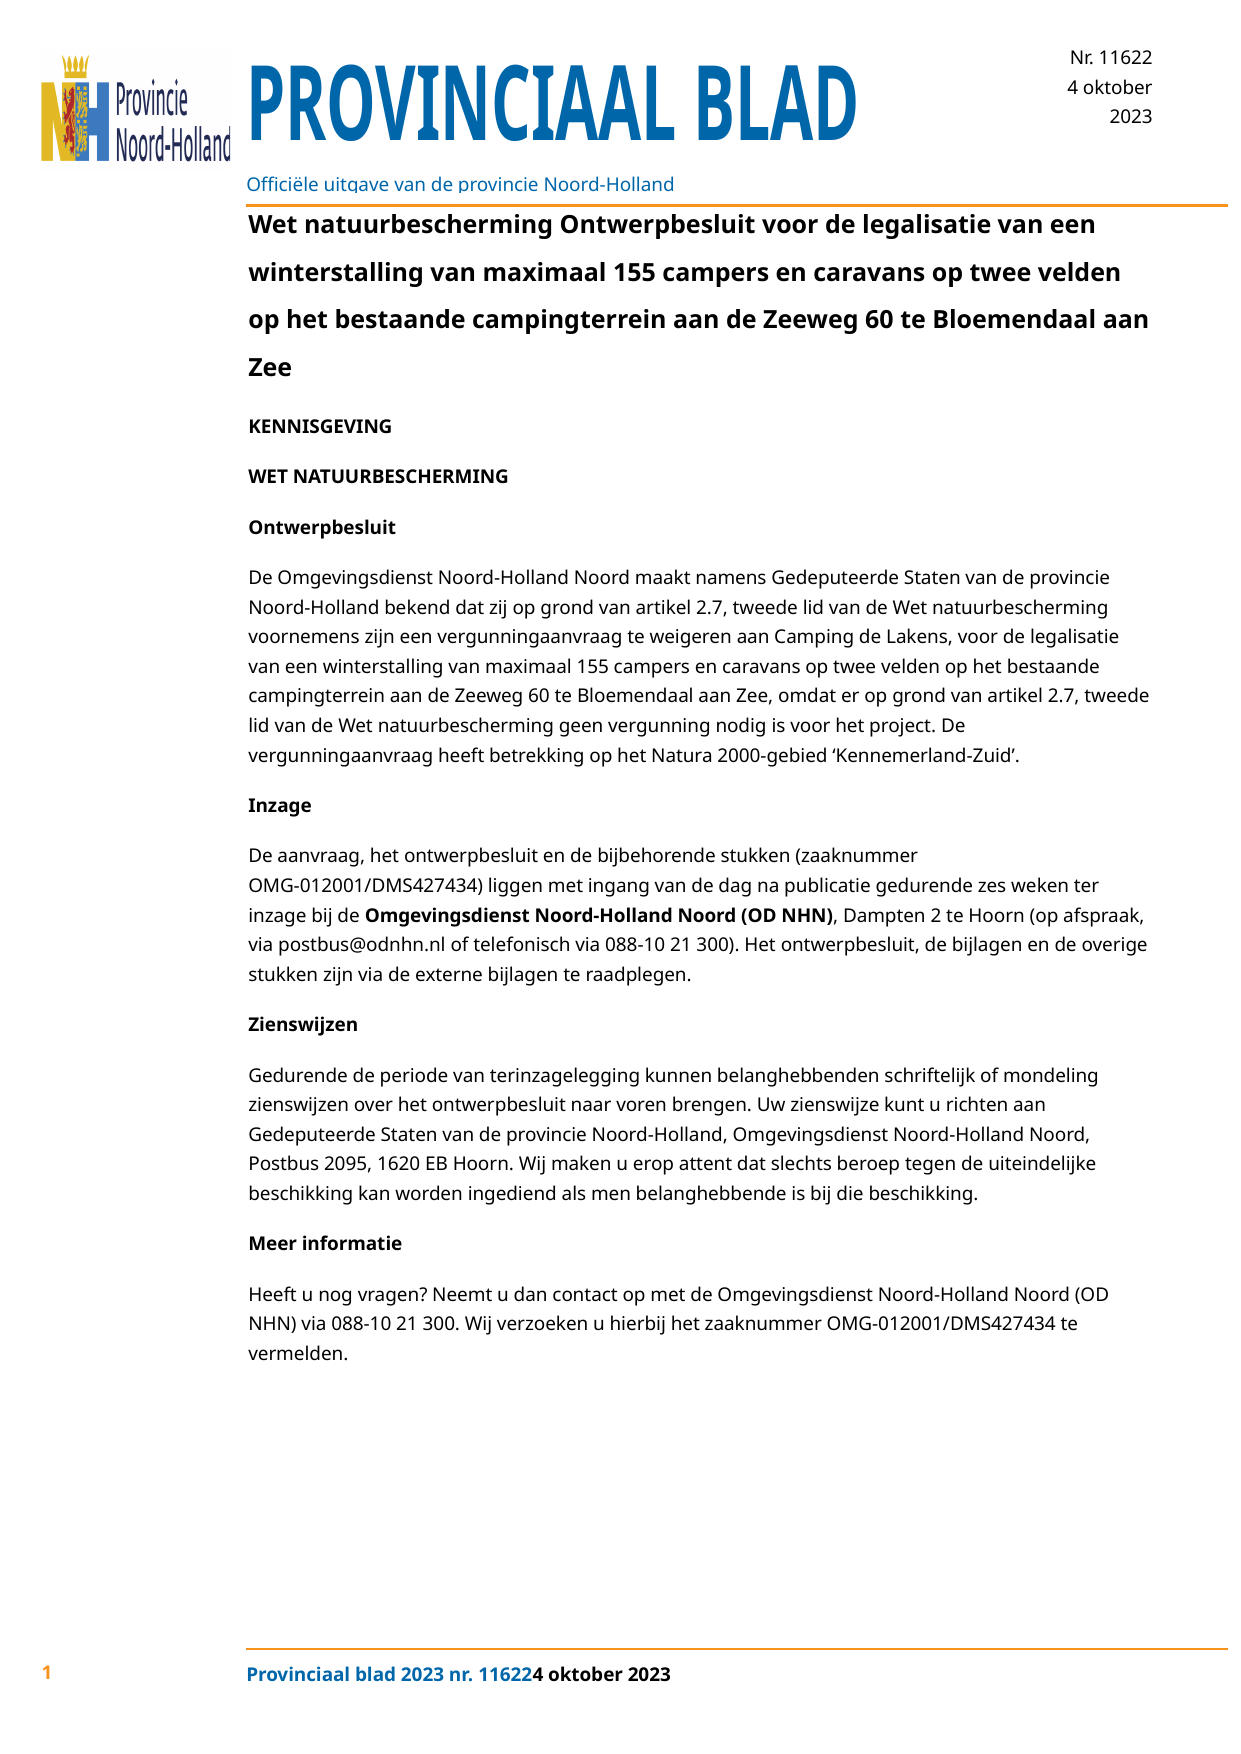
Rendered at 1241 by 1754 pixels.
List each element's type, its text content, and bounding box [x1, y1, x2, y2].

text KENNISGEVING [248, 413, 1152, 439]
text Gedurende de periode van terinzagelegging kunnen belanghebbenden schriftelijk of mondeling zienswijzen over het ontwerpbesluit naar voren brengen. Uw zienswijze kunt u richten aan Gedeputeerde Staten van de provincie Noord-Holland, Omgevingsdienst Noord-Holland Noord, Postbus 2095, 1620 EB Hoorn. Wij maken u erop attent dat slechts beroep tegen de uiteindelijke beschikking kan worden ingediend als men belanghebbende is bij die beschikking. [248, 1062, 1152, 1206]
text Meer informatie [248, 1231, 1152, 1256]
text Wet natuurbescherming Ontwerpbesluit voor de legalisatie van een winterstalling van maximaal 155 campers en caravans op twee velden op het bestaande campingterrein aan de Zeeweg 60 te Bloemendaal aan Zee [248, 207, 1152, 384]
text WET NATUURBESCHERMING [248, 463, 1152, 489]
text Heeft u nog vragen? Neemt u dan contact op met de Omgevingsdienst Noord-Holland Noord (OD NHN) via 088-10 21 300. Wij verzoeken u hierbij het zaaknummer OMG-012001/DMS427434 te vermelden. [248, 1281, 1152, 1366]
text De aanvraag, het ontwerpbesluit en de bijbehorende stukken (zaaknummer OMG-012001/DMS427434) liggen met ingang van de dag na publicatie gedurende zes weken ter inzage bij de Omgevingsdienst Noord-Holland Noord (OD NHN), Dampten 2 te Hoorn (op afspraak, via postbus@odnhn.nl of telefonisch via 088-10 21 300). Het ontwerpbesluit, de bijlagen en de overige stukken zijn via de externe bijlagen te raadplegen. [248, 843, 1152, 987]
text Zienswijzen [248, 1011, 1152, 1037]
text Inzage [248, 792, 1152, 818]
picture [41, 47, 231, 172]
text Ontwerpbesluit [248, 514, 1152, 540]
text De Omgevingsdienst Noord-Holland Noord maakt namens Gedeputeerde Staten van de provincie Noord-Holland bekend dat zij op grond van artikel 2.7, tweede lid van de Wet natuurbescherming voornemens zijn een vergunningaanvraag te weigeren aan Camping de Lakens, voor de legalisatie van een winterstalling van maximaal 155 campers en caravans op twee velden op het bestaande campingterrein aan de Zeeweg 60 te Bloemendaal aan Zee, omdat er op grond van artikel 2.7, tweede lid van de Wet natuurbescherming geen vergunning nodig is voor het project. De vergunningaanvraag heeft betrekking op het Natura 2000-gebied ‘Kennemerland-Zuid’. [248, 564, 1152, 768]
